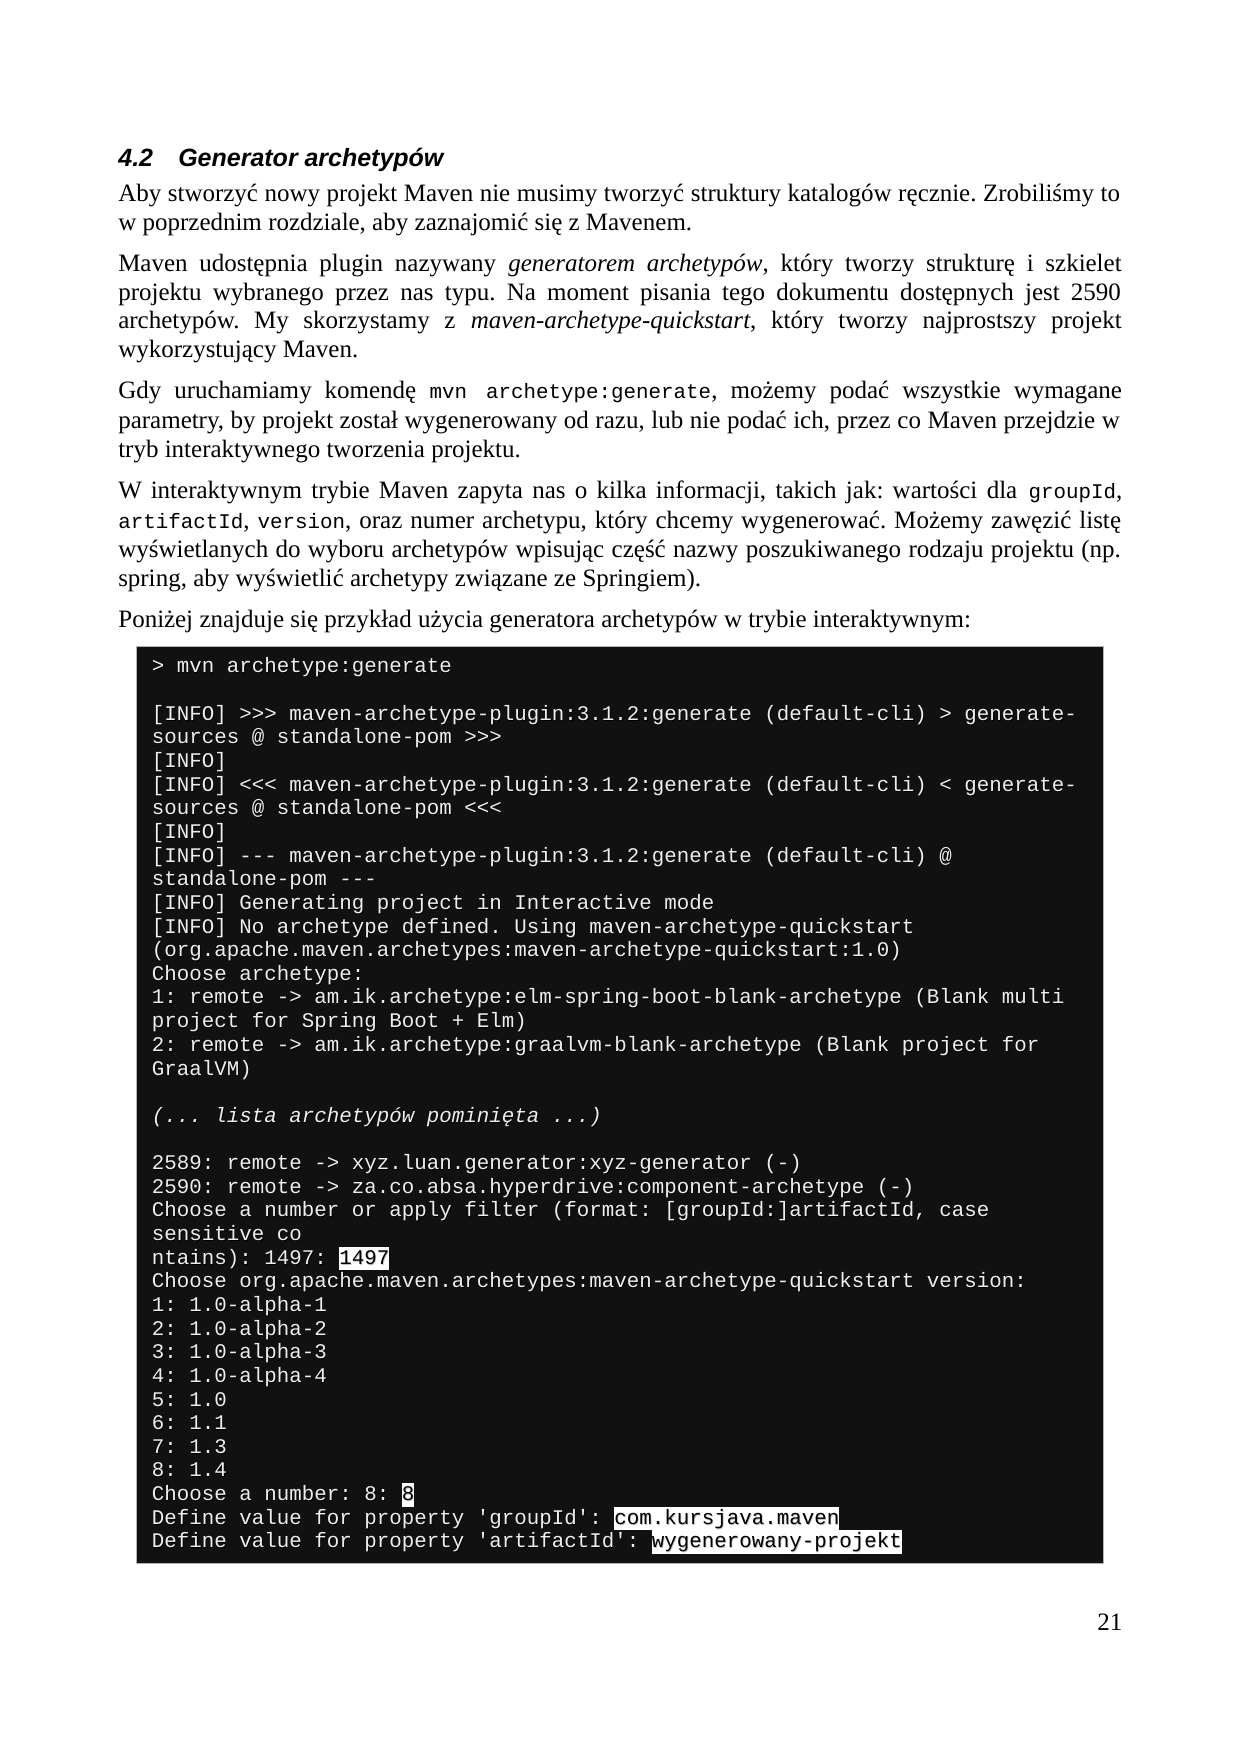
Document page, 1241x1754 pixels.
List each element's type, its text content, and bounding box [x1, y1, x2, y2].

text 1: 1.0-alpha-1 [137, 1284, 1103, 1308]
subtitle Generator archetypów [118, 143, 1122, 172]
text Poniżej znajduje się przykład użycia generatora archetypów w trybie interaktywnym: [118, 604, 1122, 633]
text > mvn archetype:generate [137, 647, 1103, 669]
text 8: 1.4 [137, 1449, 1103, 1473]
text [INFO] [137, 811, 1103, 835]
text Define value for property 'artifactId': wygenerowany-projekt [137, 1521, 1103, 1563]
text 3: 1.0-alpha-3 [137, 1331, 1103, 1355]
text [INFO] [137, 740, 1103, 764]
text 7: 1.3 [137, 1426, 1103, 1449]
text 2590: remote -> za.co.absa.hyperdrive:component-archetype (-) [137, 1166, 1103, 1189]
text [INFO] <<< maven-archetype-plugin:3.1.2:generate (default-cli) < generate-sources @ standalone-pom <<< [137, 764, 1103, 811]
text [INFO] No archetype defined. Using maven-archetype-quickstart (org.apache.maven.archetypes:maven-archetype-quickstart:1.0) [137, 906, 1103, 953]
text 6: 1.1 [137, 1402, 1103, 1426]
text [INFO] >>> maven-archetype-plugin:3.1.2:generate (default-cli) > generate-sources @ standalone-pom >>> [137, 693, 1103, 740]
text 2589: remote -> xyz.luan.generator:xyz-generator (-) [137, 1142, 1103, 1166]
text [INFO] --- maven-archetype-plugin:3.1.2:generate (default-cli) @ standalone-pom --- [137, 835, 1103, 882]
text 5: 1.0 [137, 1379, 1103, 1402]
text Gdy uruchamiamy komendę mvn archetype:generate, możemy podać wszystkie wymagane parametry, by projekt został wygenerowany od razu, lub nie podać ich, przez co Maven przejdzie w tryb interaktywnego tworzenia projektu. [118, 376, 1122, 463]
text ntains): 1497: 1497 [137, 1237, 1103, 1260]
text Choose a number: 8: 8 [137, 1473, 1103, 1497]
text [INFO] Generating project in Interactive mode [137, 882, 1103, 906]
text Maven udostępnia plugin nazywany generatorem archetypów, który tworzy strukturę i szkielet projektu wybranego przez nas typu. Na moment pisania tego dokumentu dostępnych jest 2590 archetypów. My skorzystamy z maven-archetype-quickstart, który tworzy najprostszy projekt wykorzystujący Maven. [118, 248, 1122, 363]
text Aby stworzyć nowy projekt Maven nie musimy tworzyć struktury katalogów ręcznie. Zrobiliśmy to w poprzednim rozdziale, aby zaznajomić się z Mavenem. [118, 178, 1122, 236]
text Choose org.apache.maven.archetypes:maven-archetype-quickstart version: [137, 1260, 1103, 1284]
text 2: 1.0-alpha-2 [137, 1308, 1103, 1331]
text (... lista archetypów pominięta ...) [137, 1095, 1103, 1118]
text Choose archetype: 1: remote -> am.ik.archetype:elm-spring-boot-blank-archetype (Blank multi project for Spring Boot + Elm) 2: remote -> am.ik.archetype:graalvm-blank-archetype (Blank project for GraalVM) [137, 953, 1103, 1071]
text Choose a number or apply filter (format: [groupId:]artifactId, case sensitive co [137, 1189, 1103, 1237]
text W interaktywnym trybie Maven zapyta nas o kilka informacji, takich jak: wartości dla groupId, artifactId, version, oraz numer archetypu, który chcemy wygenerować. Możemy zawęzić listę wyświetlanych do wyboru archetypów wpisując część nazwy poszukiwanego rodzaju projektu (np. spring, aby wyświetlić archetypy związane ze Springiem). [118, 475, 1122, 592]
text Define value for property 'groupId': com.kursjava.maven [137, 1497, 1103, 1521]
text 4: 1.0-alpha-4 [137, 1355, 1103, 1379]
